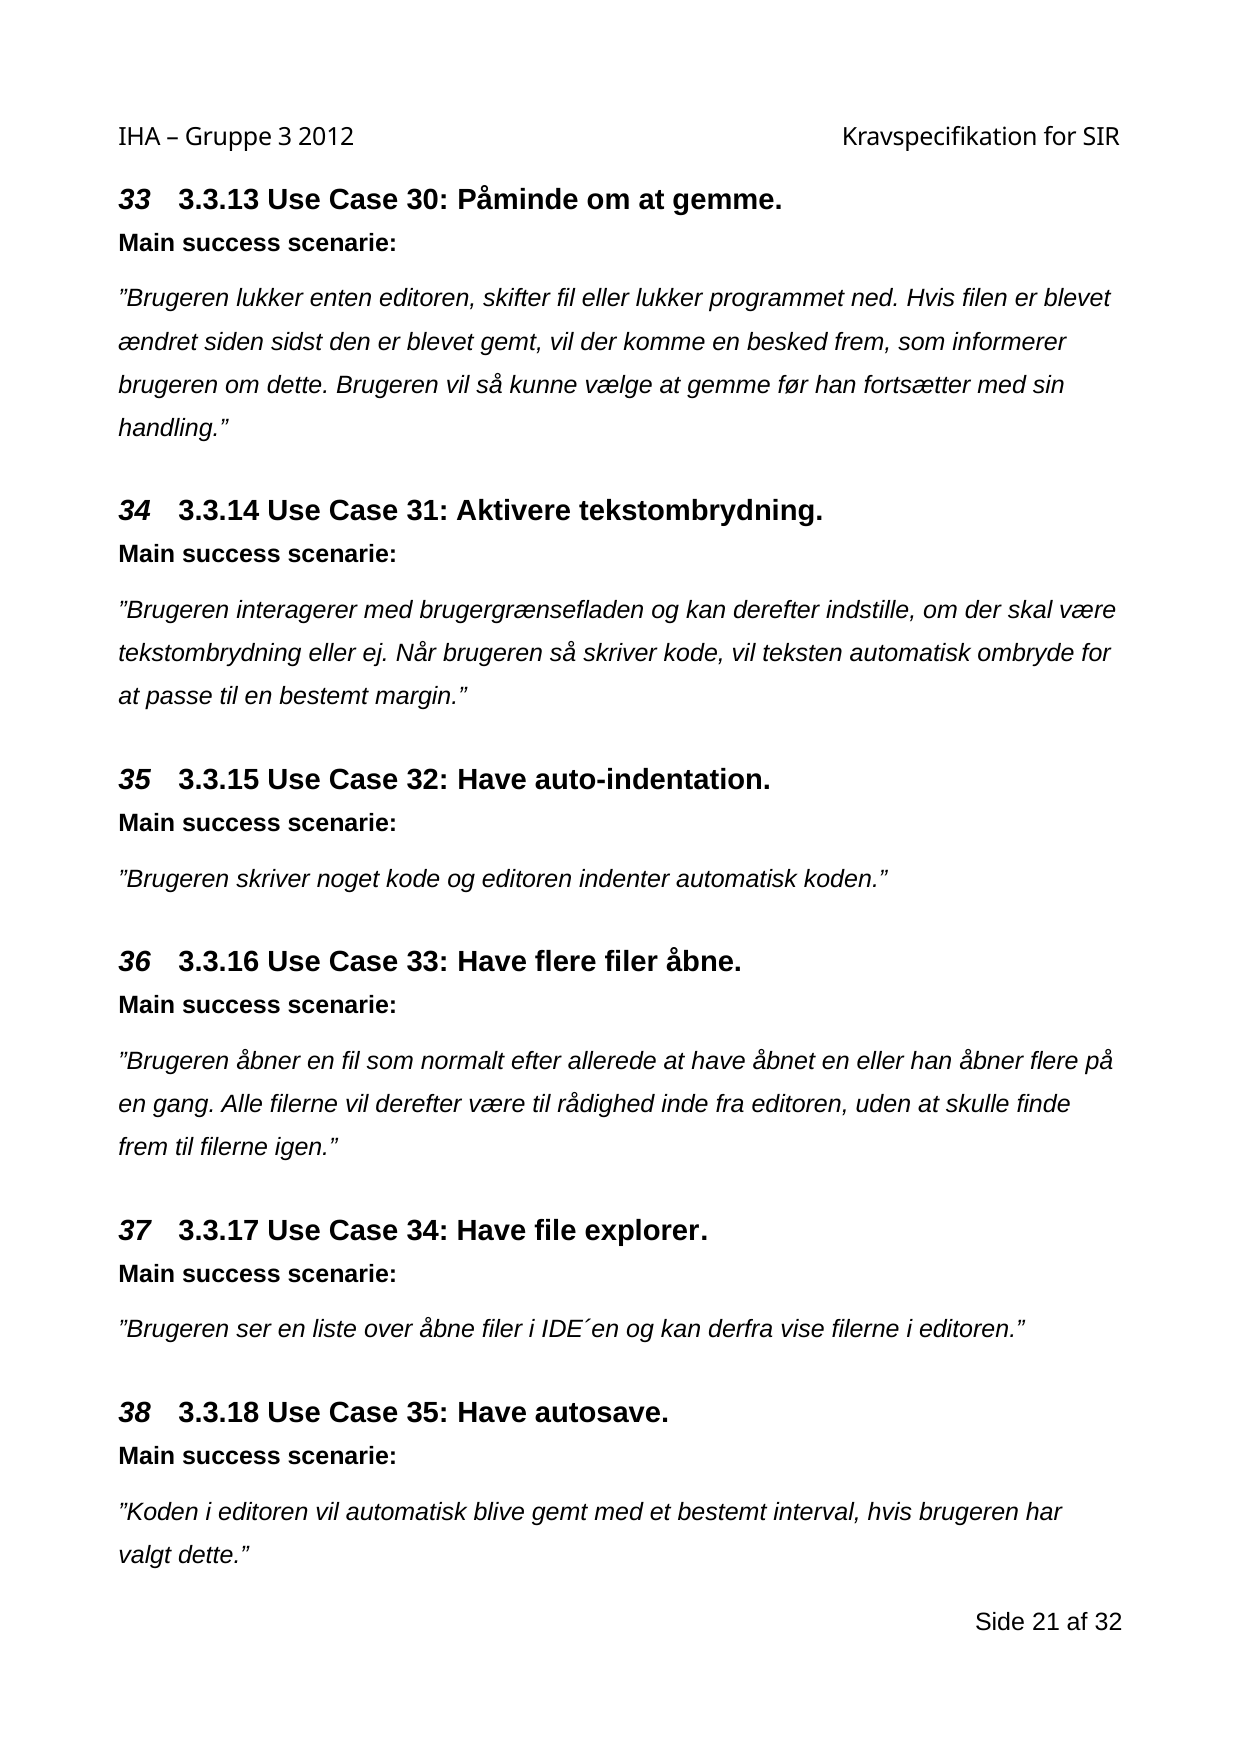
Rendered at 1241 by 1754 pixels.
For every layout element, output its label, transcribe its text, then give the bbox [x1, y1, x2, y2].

subtitle 3.3.15 Use Case 32: Have auto-indentation. [118, 762, 1122, 795]
subtitle 3.3.13 Use Case 30: Påminde om at gemme. [118, 182, 1122, 215]
text Main success scenarie: [118, 808, 1122, 837]
text ”Brugeren ser en liste over åbne filer i IDE´en og kan derfra vise filerne i editoren.” [118, 1314, 1122, 1343]
text ”Brugeren lukker enten editoren, skifter fil eller lukker programmet ned. Hvis filen er blevet ændret siden sidst den er blevet gemt, vil der komme en besked frem, som informerer brugeren om dette. Brugeren vil så kunne vælge at gemme før han fortsætter med sin handling.” [118, 283, 1122, 441]
text ”Brugeren skriver noget kode og editoren indenter automatisk koden.” [118, 863, 1122, 892]
subtitle 3.3.17 Use Case 34: Have file explorer. [118, 1213, 1122, 1246]
text ”Koden i editoren vil automatisk blive gemt med et bestemt interval, hvis brugeren har valgt dette.” [118, 1497, 1122, 1568]
text Main success scenarie: [118, 1259, 1122, 1287]
text ”Brugeren interagerer med brugergrænsefladen og kan derefter indstille, om der skal være tekstombrydning eller ej. Når brugeren så skriver kode, vil teksten automatisk ombryde for at passe til en bestemt margin.” [118, 595, 1122, 710]
subtitle 3.3.18 Use Case 35: Have autosave. [118, 1395, 1122, 1428]
text Main success scenarie: [118, 1441, 1122, 1470]
text Main success scenarie: [118, 228, 1122, 256]
text Main success scenarie: [118, 990, 1122, 1019]
text ”Brugeren åbner en fil som normalt efter allerede at have åbnet en eller han åbner flere på en gang. Alle filerne vil derefter være til rådighed inde fra editoren, uden at skulle finde frem til filerne igen.” [118, 1046, 1122, 1161]
text Main success scenarie: [118, 539, 1122, 568]
subtitle 3.3.14 Use Case 31: Aktivere tekstombrydning. [118, 493, 1122, 527]
subtitle 3.3.16 Use Case 33: Have flere filer åbne. [118, 944, 1122, 978]
